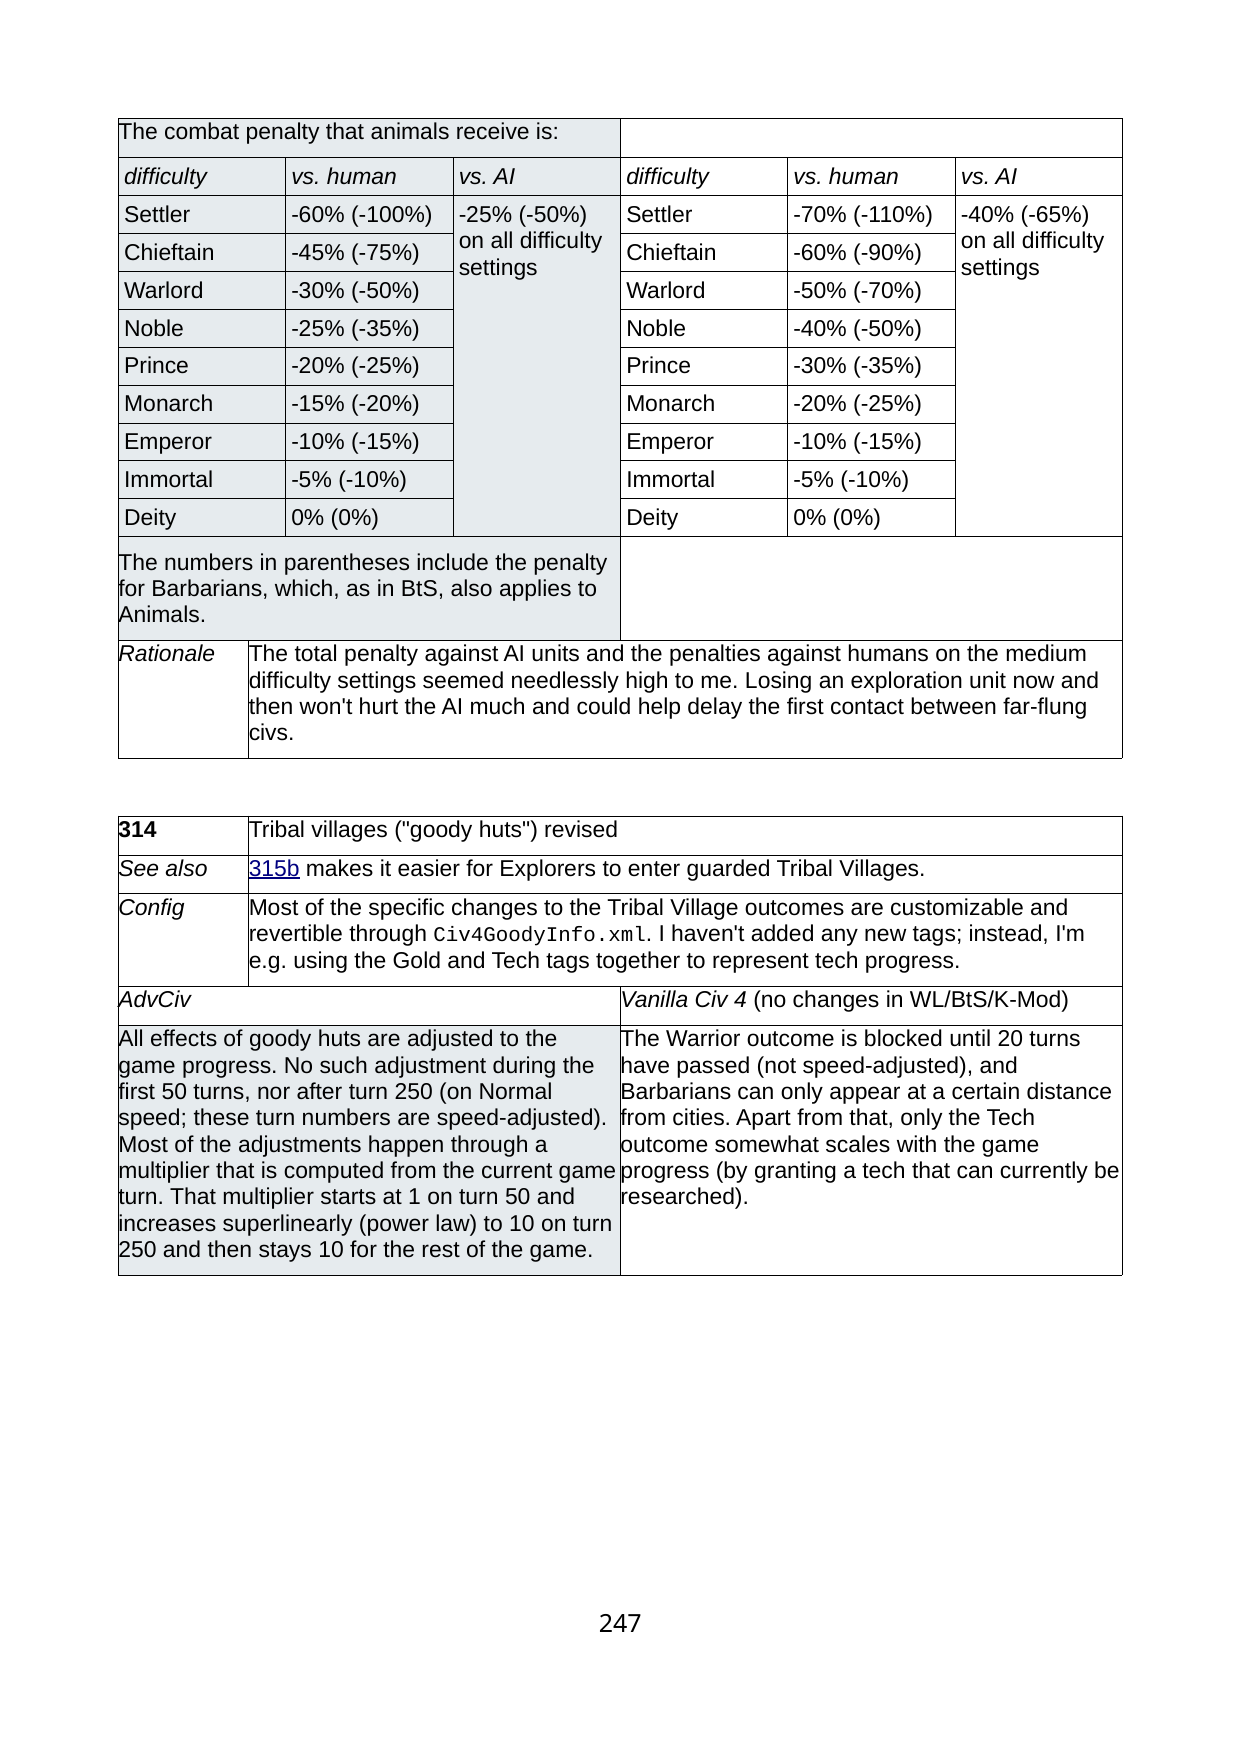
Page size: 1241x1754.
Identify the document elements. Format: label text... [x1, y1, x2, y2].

table_cell -30% (-35%) [788, 348, 955, 384]
table_cell Monarch [621, 386, 787, 422]
table_cell Vanilla Civ 4 (no changes in WL/BtS/K-Mod) [621, 987, 1122, 1025]
table_cell [621, 537, 1122, 640]
table_cell -50% (-70%) [788, 272, 955, 309]
table_cell Immortal [621, 461, 787, 498]
table_header 314 [119, 817, 248, 854]
table_cell Chieftain [119, 234, 285, 271]
table_cell Warlord [621, 272, 787, 309]
table_cell Emperor [621, 424, 787, 460]
table_cell Rationale [119, 641, 248, 758]
table_cell -25% (-50%) on all difficulty settings [454, 196, 620, 536]
table_header vs. human [286, 158, 453, 195]
table_cell Immortal [119, 461, 285, 498]
table_cell The total penalty against AI units and the penalties against humans on the medium difficulty settings seemed needlessly high to me. Losing an exploration unit now and then won't hurt the AI much and could help delay the first contact between far-flung civs. [249, 641, 1122, 758]
table_cell Settler [621, 196, 787, 233]
table_cell Most of the specific changes to the Tribal Village outcomes are customizable and revertible through Civ4GoodyInfo.xml. I haven't added any new tags; instead, I'm e.g. using the Gold and Tech tags together to represent tech progress. [249, 894, 1122, 986]
table_cell Monarch [119, 386, 285, 422]
table_cell The numbers in parentheses include the penalty for Barbarians, which, as in BtS, also applies to Animals. [119, 537, 620, 640]
table_cell All effects of goody huts are adjusted to the game progress. No such adjustment during the first 50 turns, nor after turn 250 (on Normal speed; these turn numbers are speed-adjusted). Most of the adjustments happen through a multiplier that is computed from the current game turn. That multiplier starts at 1 on turn 50 and increases superlinearly (power law) to 10 on turn 250 and then stays 10 for the rest of the game. [119, 1026, 620, 1275]
table_cell Deity [621, 499, 787, 536]
table_cell 315b makes it easier for Explorers to enter guarded Tribal Villages. [249, 856, 1122, 893]
table_cell -5% (-10%) [286, 461, 453, 498]
table_cell -15% (-20%) [286, 386, 453, 422]
table_cell -20% (-25%) [788, 386, 955, 422]
table_cell -60% (-100%) [286, 196, 453, 233]
table_cell -10% (-15%) [286, 424, 453, 460]
table_cell -30% (-50%) [286, 272, 453, 309]
table_cell 0% (0%) [286, 499, 453, 536]
table_cell See also [119, 856, 248, 893]
table_cell Prince [621, 348, 787, 384]
table_cell Noble [621, 310, 787, 347]
table_cell -25% (-35%) [286, 310, 453, 347]
table_cell [621, 119, 1122, 157]
table_cell AdvCiv [119, 987, 620, 1025]
table_cell Emperor [119, 424, 285, 460]
table_header difficulty [119, 158, 285, 195]
table_cell -40% (-50%) [788, 310, 955, 347]
table_cell -10% (-15%) [788, 424, 955, 460]
table_cell Noble [119, 310, 285, 347]
table_cell -60% (-90%) [788, 234, 955, 271]
table_cell -20% (-25%) [286, 348, 453, 384]
table_cell Warlord [119, 272, 285, 309]
table_cell -45% (-75%) [286, 234, 453, 271]
table_cell Deity [119, 499, 285, 536]
table_header vs. AI [454, 158, 620, 195]
table_cell Settler [119, 196, 285, 233]
table_cell -40% (-65%) on all difficulty settings [956, 196, 1122, 536]
table_header vs. AI [956, 158, 1122, 195]
table_cell Prince [119, 348, 285, 384]
table_header difficulty [621, 158, 787, 195]
table_header Tribal villages ("goody huts") revised [249, 817, 1122, 854]
table_header vs. human [788, 158, 955, 195]
table_cell -70% (-110%) [788, 196, 955, 233]
table_cell The Warrior outcome is blocked until 20 turns have passed (not speed-adjusted), and Barbarians can only appear at a certain distance from cities. Apart from that, only the Tech outcome somewhat scales with the game progress (by granting a tech that can currently be researched). [621, 1026, 1122, 1275]
table_cell -5% (-10%) [788, 461, 955, 498]
table_cell Chieftain [621, 234, 787, 271]
table_cell Config [119, 894, 248, 986]
table_cell The combat penalty that animals receive is: [119, 119, 620, 157]
table_cell 0% (0%) [788, 499, 955, 536]
